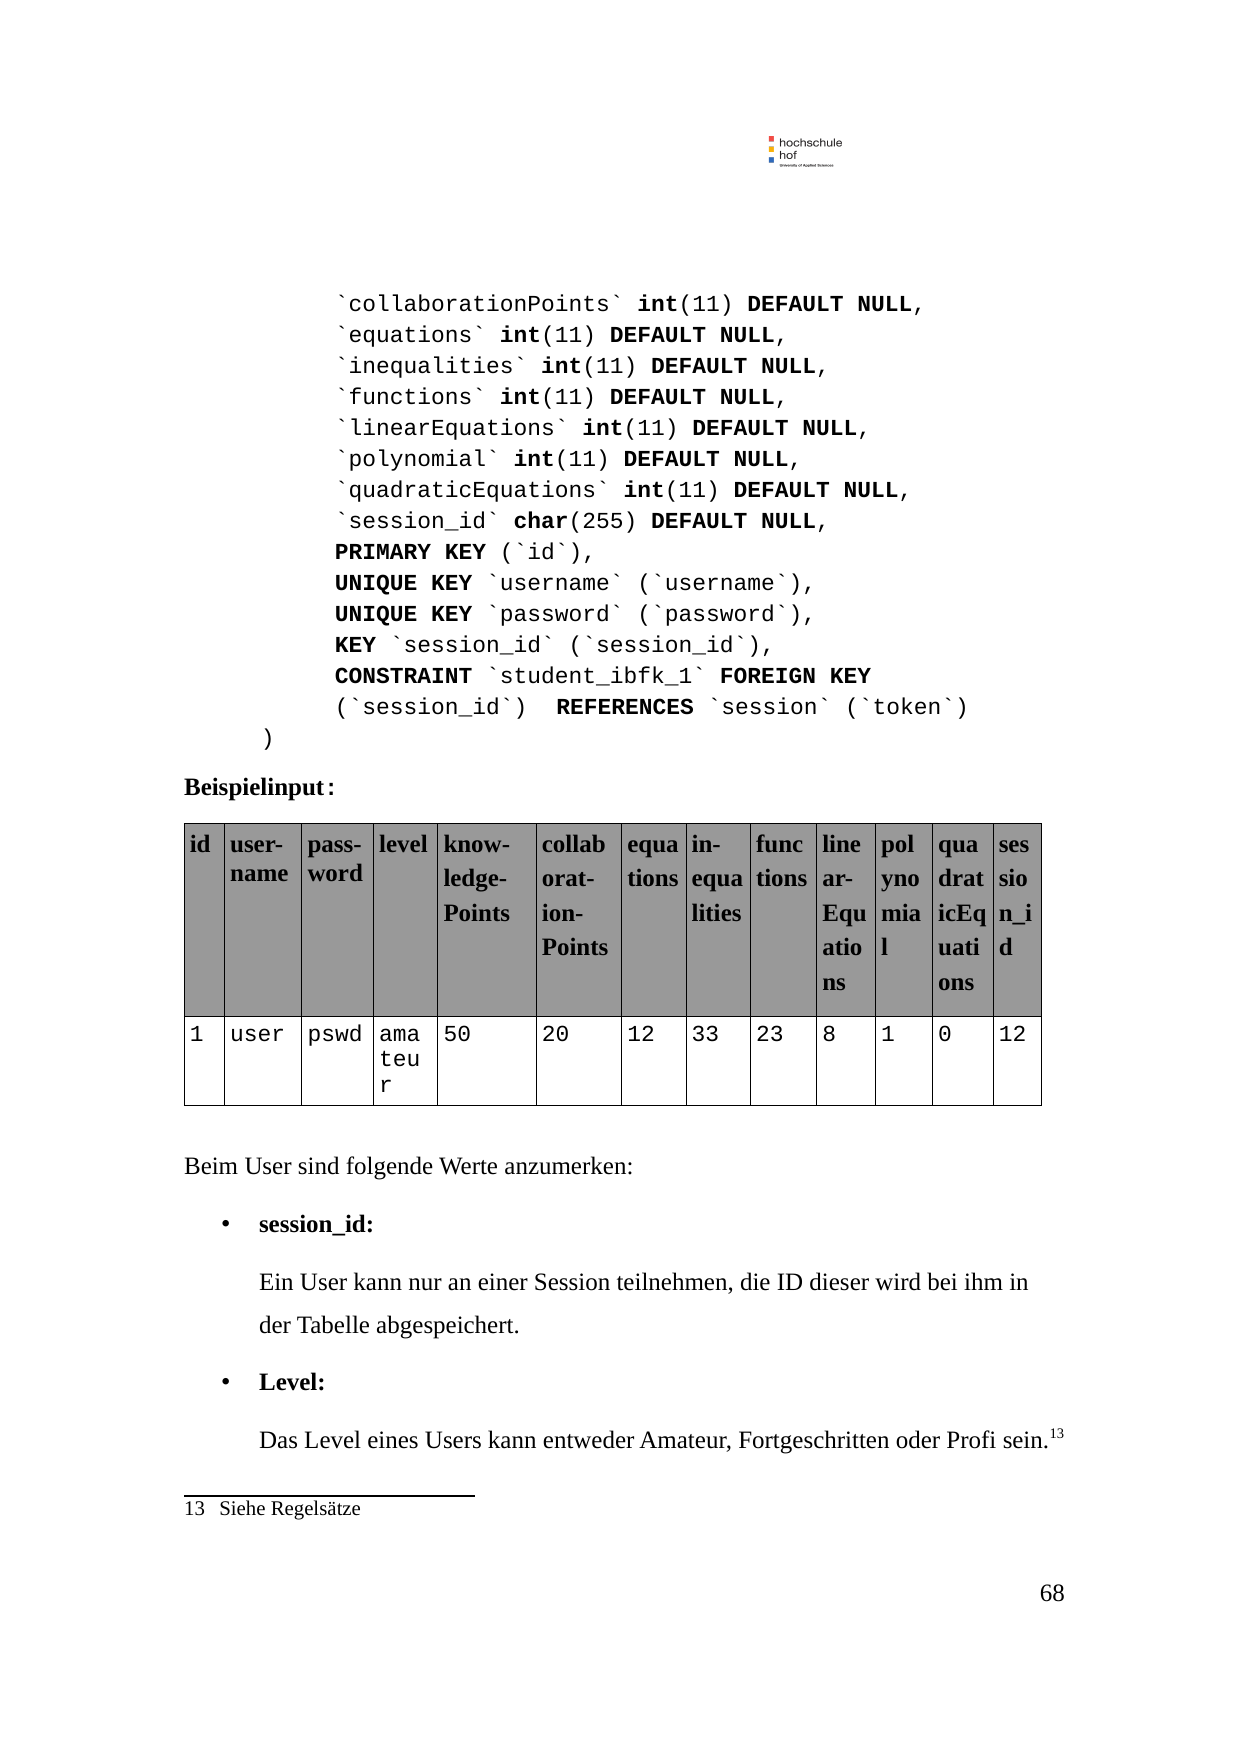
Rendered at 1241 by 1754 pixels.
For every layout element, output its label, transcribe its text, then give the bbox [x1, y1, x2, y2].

list Siehe Regelsätze [184, 1496, 1064, 1520]
table_header user-name [225, 824, 301, 1016]
table_header id [185, 824, 224, 1016]
table_cell 33 [687, 1017, 750, 1105]
table_header equations [622, 824, 686, 1016]
table_cell 8 [817, 1017, 875, 1105]
text Beispielinput: [184, 772, 1064, 803]
list Das Level eines Users kann entweder Amateur, Fortgeschritten oder Profi sein. [221, 1425, 1064, 1454]
table_header in-equalities [687, 824, 750, 1016]
list Level: [221, 1367, 1064, 1396]
picture [768, 136, 842, 167]
table_cell amateur [374, 1017, 437, 1105]
table_cell pswd [302, 1017, 373, 1105]
text Beim User sind folgende Werte anzumerken: [184, 1151, 1064, 1180]
table_cell 0 [933, 1017, 993, 1105]
table_header functions [751, 824, 816, 1016]
table_cell user [225, 1017, 301, 1105]
list session_id: [221, 1209, 1064, 1238]
text `collaborationPoints` int(11) DEFAULT NULL, `equations` int(11) DEFAULT NULL, `inequalities` int(11) DEFAULT NULL, `functions` int(11) DEFAULT NULL, `linearEquations` int(11) DEFAULT NULL, `polynomial` int(11) DEFAULT NULL, `quadraticEquations` int(11) DEFAULT NULL, `session_id` char(255) DEFAULT NULL, PRIMARY KEY (`id`), UNIQUE KEY `username` (`username`), UNIQUE KEY `password` (`password`), KEY `session_id` (`session_id`), CONSTRAINT `student_ibfk_1` FOREIGN KEY (`session_id`) REFERENCES `session` (`token`) ) [261, 292, 1064, 753]
table_header polynomial [876, 824, 932, 1016]
table_header linear-Equations [817, 824, 875, 1016]
table_header session_id [994, 824, 1041, 1016]
table_header level [374, 824, 437, 1016]
table_header pass-word [302, 824, 373, 1016]
table_header know-ledge-Points [438, 824, 536, 1016]
table_cell 23 [751, 1017, 816, 1105]
table_cell 1 [185, 1017, 224, 1105]
table_cell 50 [438, 1017, 536, 1105]
table_cell 20 [537, 1017, 621, 1105]
table_cell 1 [876, 1017, 932, 1105]
table_header collaborat-ion-Points [537, 824, 621, 1016]
table_header quadraticEquations [933, 824, 993, 1016]
list Ein User kann nur an einer Session teilnehmen, die ID dieser wird bei ihm in der Tabelle abgespeichert. [221, 1267, 1064, 1338]
table_cell 12 [994, 1017, 1041, 1105]
table_cell 12 [622, 1017, 686, 1105]
